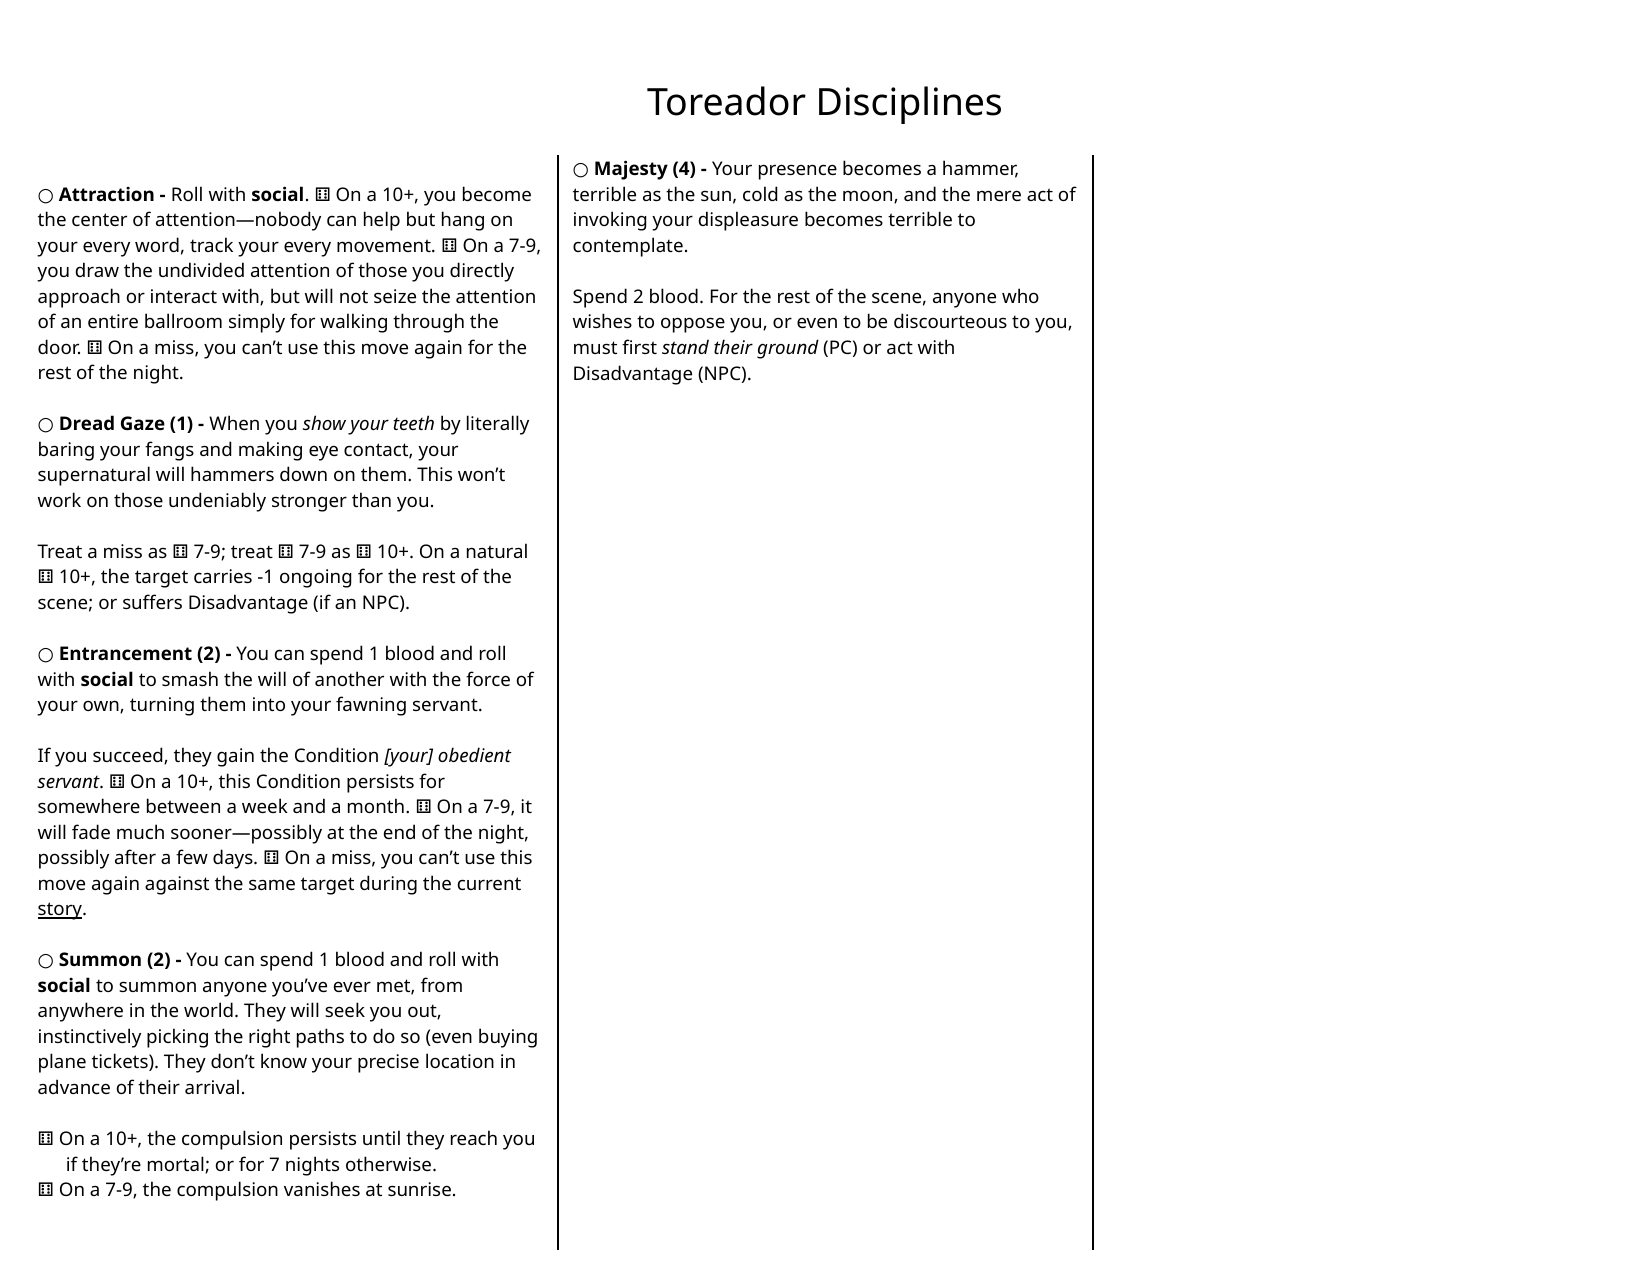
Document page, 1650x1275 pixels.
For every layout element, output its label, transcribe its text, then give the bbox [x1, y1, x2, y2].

text ○ Majesty (4) - Your presence becomes a hammer, terrible as the sun, cold as the moon, and the mere act of invoking your displeasure becomes terrible to contemplate. [572, 156, 1077, 258]
text ⚅ On a 10+, the compulsion persists until they reach you if they’re mortal; or for 7 nights otherwise. [37, 1125, 542, 1176]
text Spend 2 blood. For the rest of the scene, anyone who wishes to oppose you, or even to be discourteous to you, must first stand their ground (PC) or act with Disadvantage (NPC). [572, 283, 1077, 386]
text ⚅ On a 7-9, the compulsion vanishes at sunrise. [37, 1176, 542, 1227]
text ○ Attraction - Roll with social. ⚅ On a 10+, you become the center of attention—nobody can help but hang on your every word, track your every movement. ⚅ On a 7-9, you draw the undivided attention of those you directly approach or interact with, but will not seize the attention of an entire ballroom simply for walking through the door. ⚅ On a miss, you can’t use this move again for the rest of the night. [37, 181, 542, 385]
text ○ Dread Gaze (1) - When you show your teeth by literally baring your fangs and making eye contact, your supernatural will hammers down on them. This won’t work on those undeniably stronger than you. [37, 411, 542, 513]
text ○ Entrancement (2) - You can spend 1 blood and roll with social to smash the will of another with the force of your own, turning them into your fawning servant. [37, 640, 542, 717]
text If you succeed, they gain the Condition [your] obedient servant. ⚅ On a 10+, this Condition persists for somewhere between a week and a month. ⚅ On a 7-9, it will fade much sooner—possibly at the end of the night, possibly after a few days. ⚅ On a miss, you can’t use this move again against the same target during the current story. [37, 742, 542, 947]
text ○ Summon (2) - You can spend 1 blood and roll with social to summon anyone you’ve ever met, from anywhere in the world. They will seek you out, instinctively picking the right paths to do so (even buying plane tickets). They don’t know your precise location in advance of their arrival. [37, 947, 542, 1100]
text Treat a miss as ⚅ 7-9; treat ⚅ 7-9 as ⚅ 10+. On a natural ⚅ 10+, the target carries -1 ongoing for the rest of the scene; or suffers Disadvantage (if an NPC). [37, 538, 542, 615]
